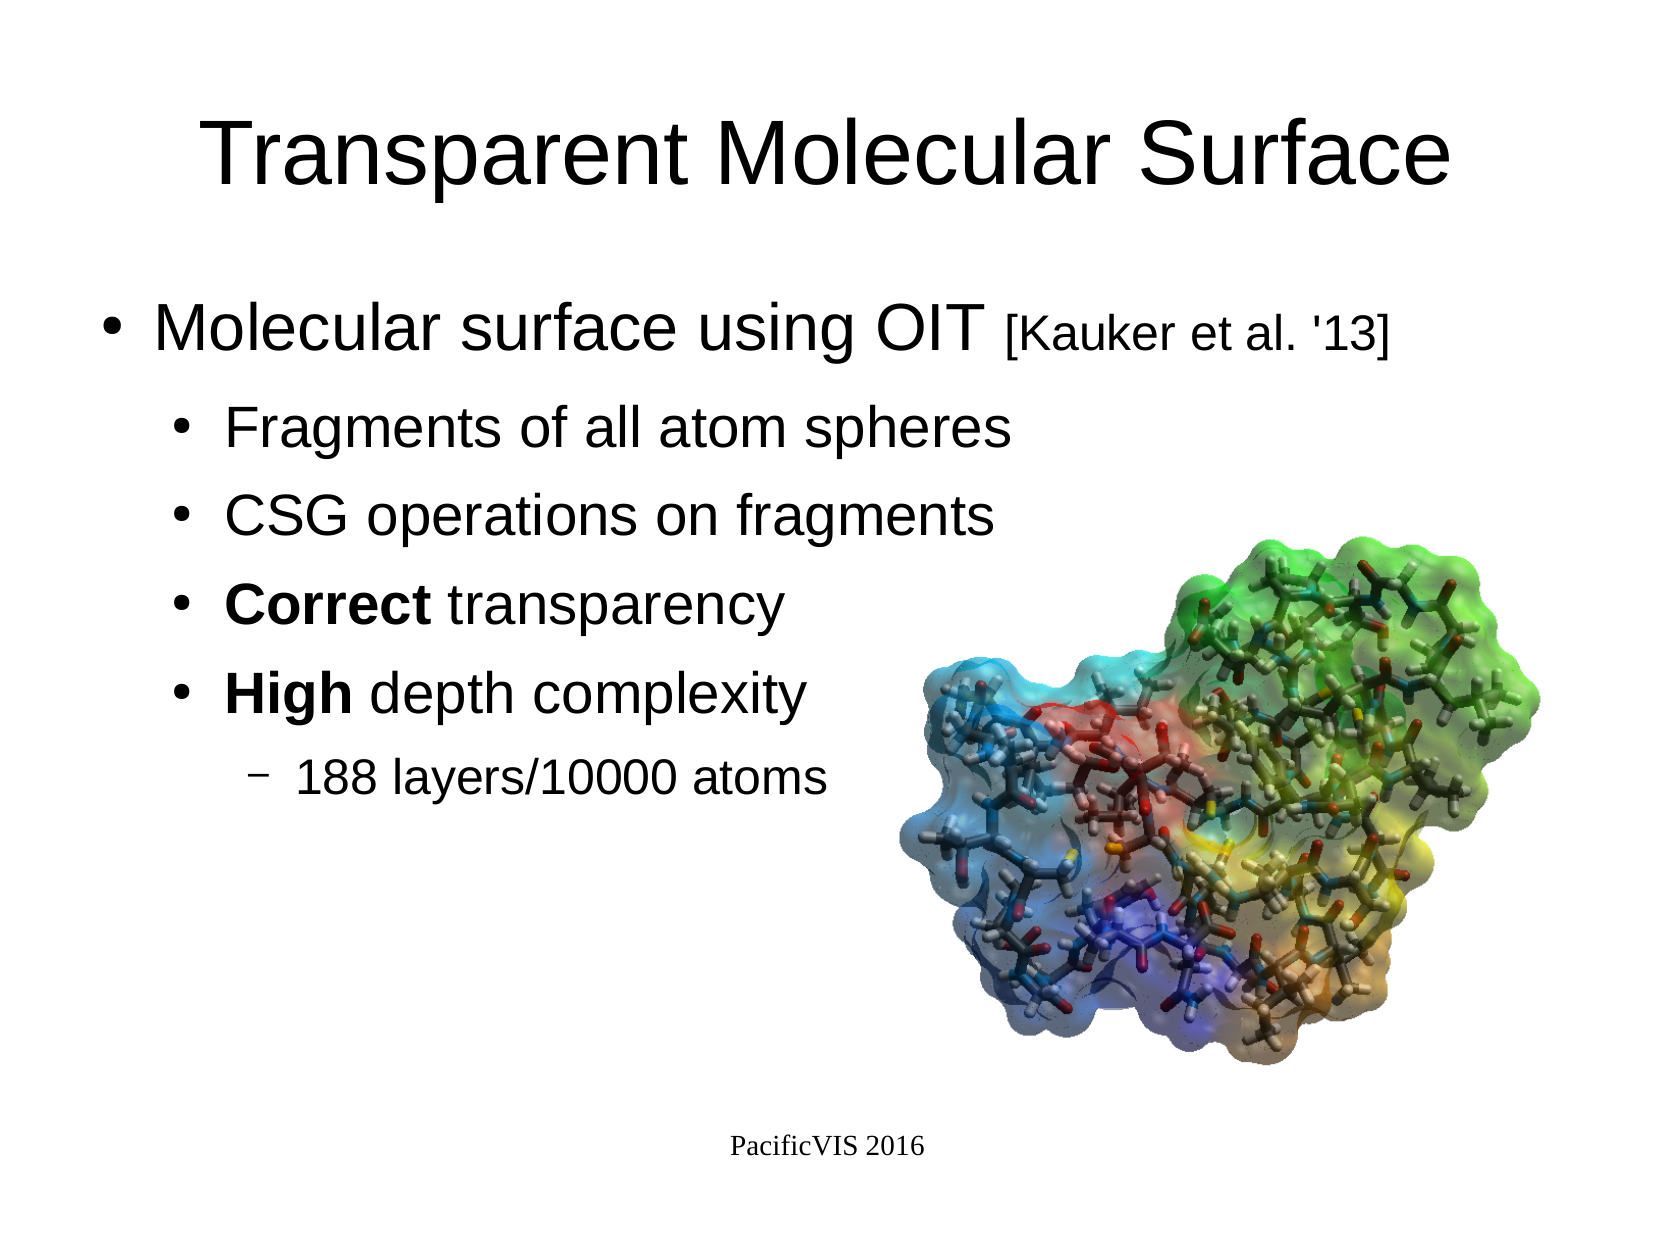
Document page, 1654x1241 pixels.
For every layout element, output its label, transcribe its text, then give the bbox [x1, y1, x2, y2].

list Molecular surface using OIT [Kauker et al. '13] Fragments of all atom spheres CSG operations on fragments Correct transparency High depth complexity 188 layers/10000 atoms [82, 290, 1571, 1109]
title Transparent Molecular Surface [82, 49, 1571, 257]
